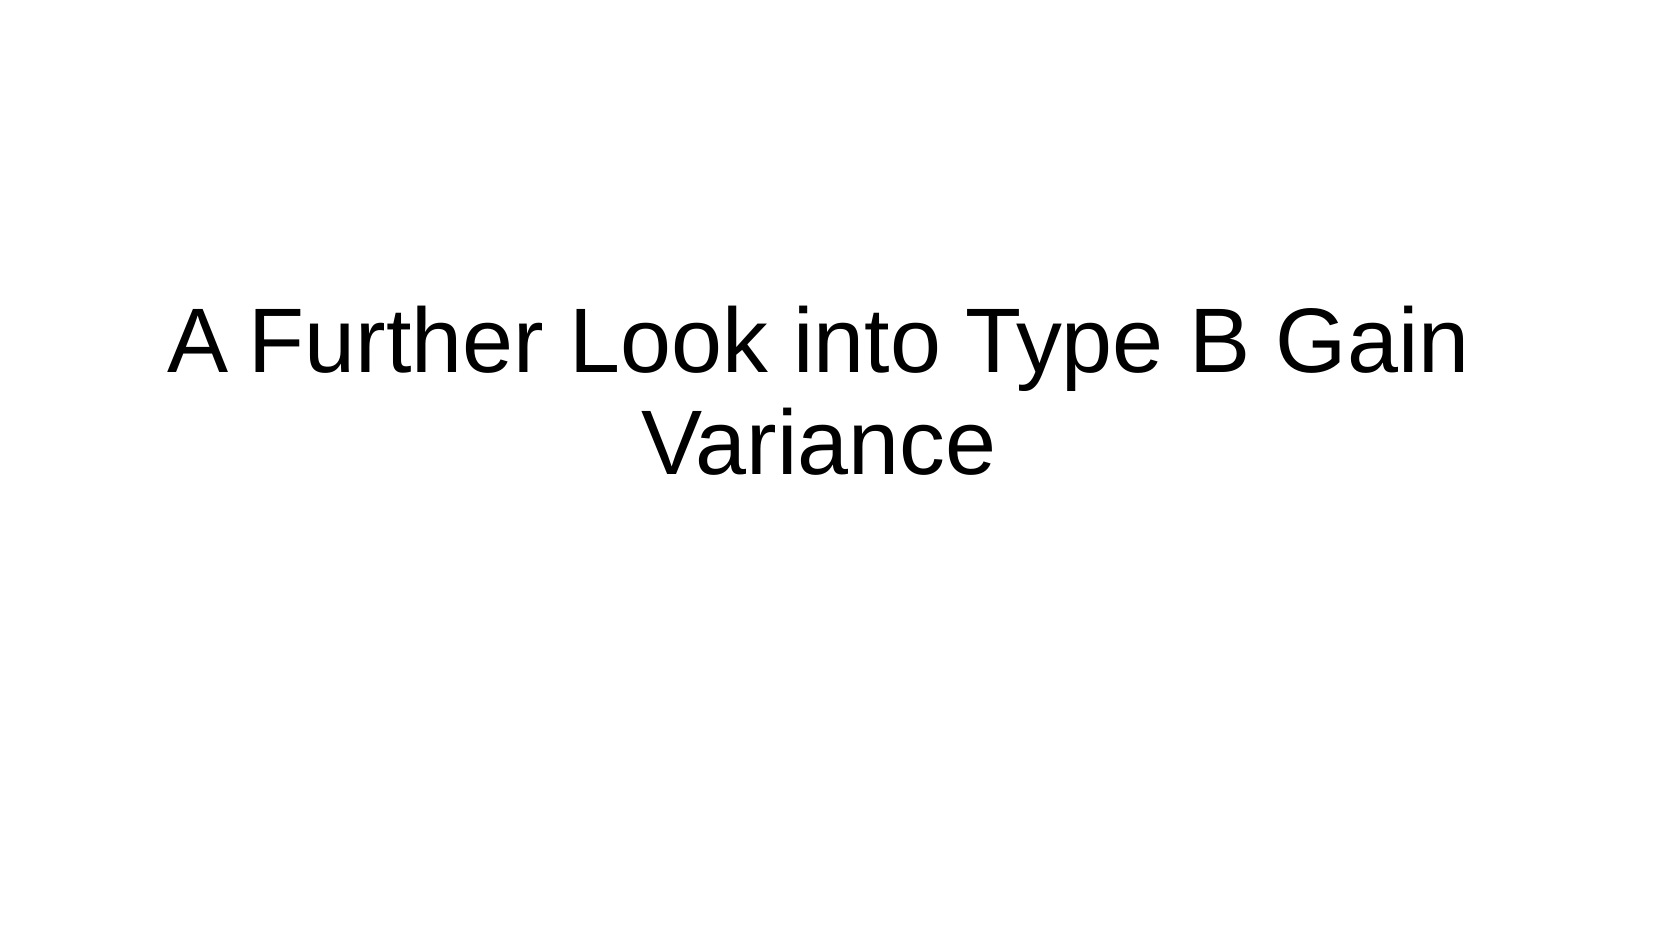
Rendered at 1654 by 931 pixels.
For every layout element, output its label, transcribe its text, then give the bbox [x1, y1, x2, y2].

title A Further Look into Type B Gain Variance [75, 300, 1564, 484]
